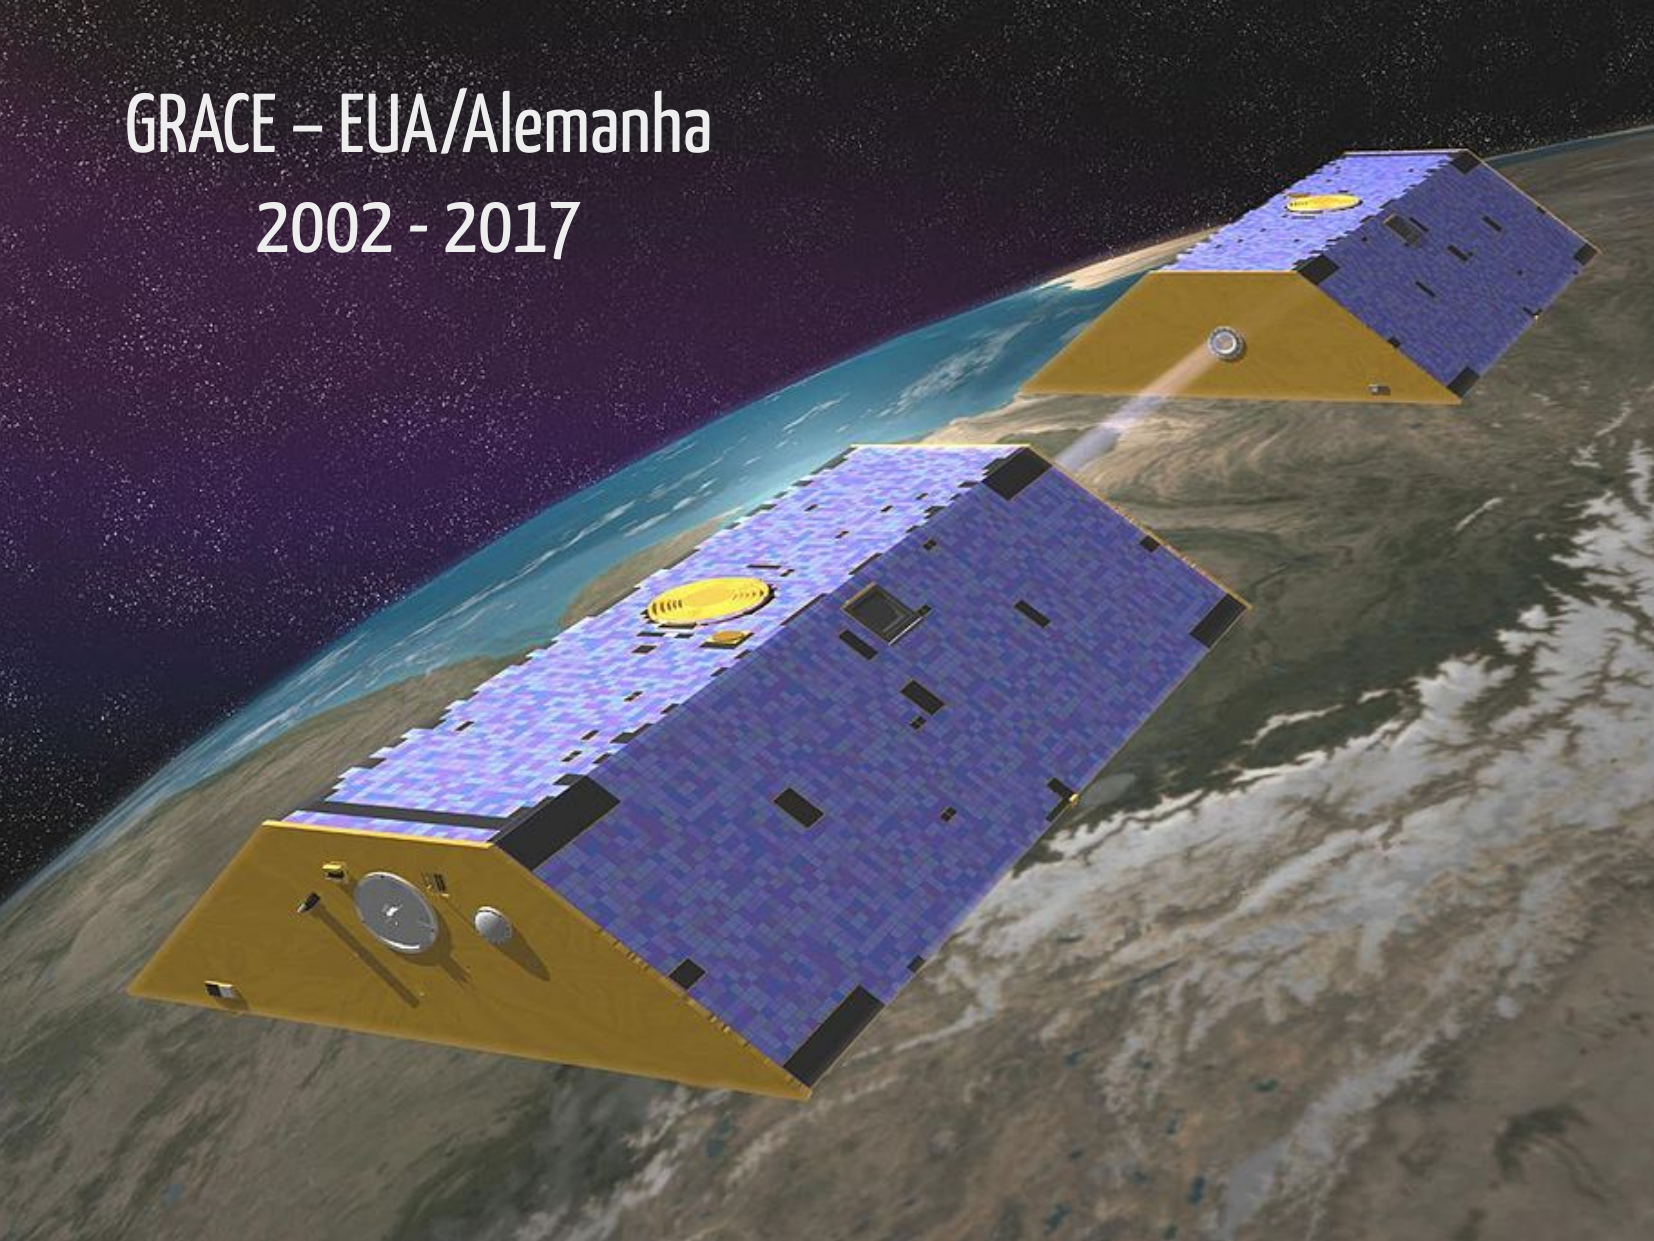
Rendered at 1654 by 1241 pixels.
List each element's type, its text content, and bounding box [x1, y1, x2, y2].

title GRACE – EUA/Alemanha 2002 - 2017 [47, 43, 792, 296]
picture [0, 0, 1654, 1241]
